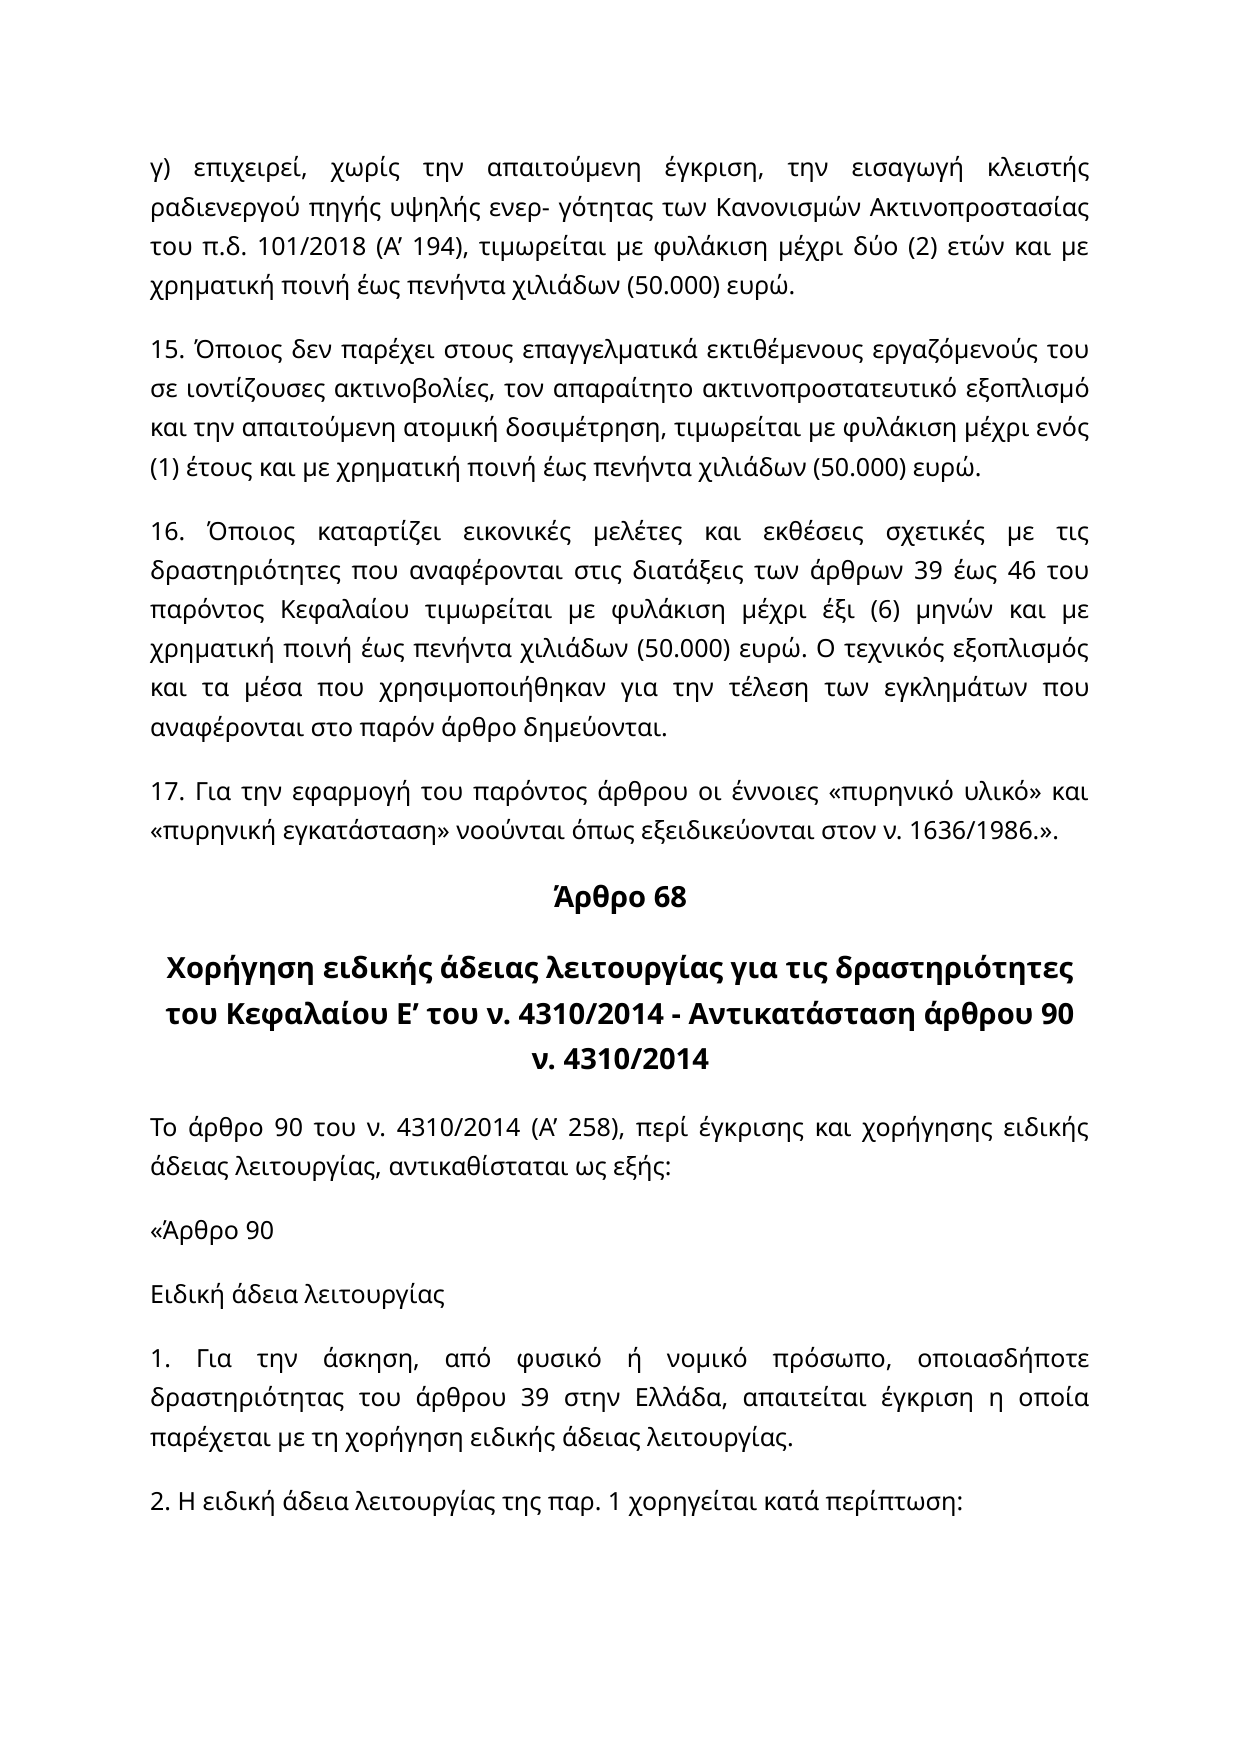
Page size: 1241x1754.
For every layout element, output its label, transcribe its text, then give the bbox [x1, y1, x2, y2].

text 17. Για την εφαρμογή του παρόντος άρθρου οι έννοιες «πυρηνικό υλικό» και «πυρηνική εγκατάσταση» νοούνται όπως εξειδικεύονται στον ν. 1636/1986.». [150, 773, 1090, 847]
text 2. Η ειδική άδεια λειτουργίας της παρ. 1 χορηγείται κατά περίπτωση: [150, 1483, 1090, 1517]
text Το άρθρο 90 του ν. 4310/2014 (Α’ 258), περί έγκρισης και χορήγησης ειδικής άδειας λειτουργίας, αντικαθίσταται ως εξής: [150, 1109, 1090, 1182]
text γ) επιχειρεί, χωρίς την απαιτούμενη έγκριση, την εισαγωγή κλειστής ραδιενεργού πηγής υψηλής ενερ- γότητας των Κανονισμών Ακτινοπροστασίας του π.δ. 101/2018 (Α’ 194), τιμωρείται με φυλάκιση μέχρι δύο (2) ετών και με χρηματική ποινή έως πενήντα χιλιάδων (50.000) ευρώ. [150, 150, 1090, 302]
subtitle Χορήγηση ειδικής άδειας λειτουργίας για τις δραστηριότητες του Κεφαλαίου Ε’ του ν. 4310/2014 - Αντικατάσταση άρθρου 90 ν. 4310/2014 [150, 947, 1090, 1078]
text 16. Όποιος καταρτίζει εικονικές μελέτες και εκθέσεις σχετικές με τις δραστηριότητες που αναφέρονται στις διατάξεις των άρθρων 39 έως 46 του παρόντος Κεφαλαίου τιμωρείται με φυλάκιση μέχρι έξι (6) μηνών και με χρηματική ποινή έως πενήντα χιλιάδων (50.000) ευρώ. Ο τεχνικός εξοπλισμός και τα μέσα που χρησιμοποιήθηκαν για την τέλεση των εγκλημάτων που αναφέρονται στο παρόν άρθρο δημεύονται. [150, 513, 1090, 743]
text Ειδική άδεια λειτουργίας [150, 1277, 1090, 1311]
text 1. Για την άσκηση, από φυσικό ή νομικό πρόσωπο, οποιασδήποτε δραστηριότητας του άρθρου 39 στην Ελλάδα, απαιτείται έγκριση η οποία παρέχεται με τη χορήγηση ειδικής άδειας λειτουργίας. [150, 1341, 1090, 1453]
subtitle Άρθρο 68 [150, 877, 1090, 916]
text «Άρθρο 90 [150, 1212, 1090, 1247]
text 15. Όποιος δεν παρέχει στους επαγγελματικά εκτιθέμενους εργαζόμενούς του σε ιοντίζουσες ακτινοβολίες, τον απαραίτητο ακτινοπροστατευτικό εξοπλισμό και την απαιτούμενη ατομική δοσιμέτρηση, τιμωρείται με φυλάκιση μέχρι ενός (1) έτους και με χρηματική ποινή έως πενήντα χιλιάδων (50.000) ευρώ. [150, 332, 1090, 483]
